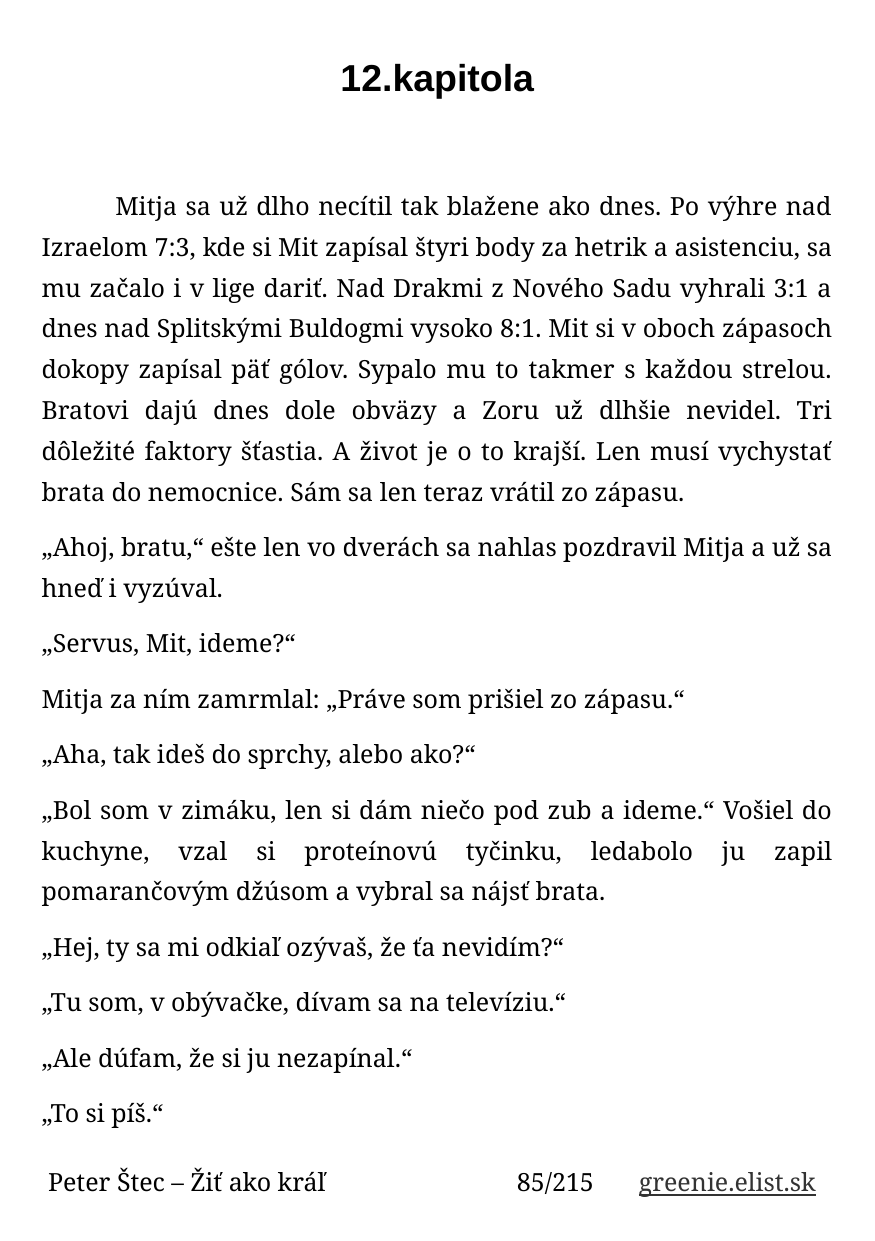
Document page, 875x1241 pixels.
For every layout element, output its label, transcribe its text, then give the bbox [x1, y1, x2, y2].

text „Aha, tak ideš do sprchy, alebo ako?“ [41, 737, 833, 771]
text Mitja sa už dlho necítil tak blažene ako dnes. Po výhre nad Izraelom 7:3, kde si Mit zapísal štyri body za hetrik a asistenciu, sa mu začalo i v lige dariť. Nad Drakmi z Nového Sadu vyhrali 3:1 a dnes nad Splitskými Buldogmi vysoko 8:1. Mit si v oboch zápasoch dokopy zapísal päť gólov. Sypalo mu to takmer s každou strelou. Bratovi dajú dnes dole obväzy a Zoru už dlhšie nevidel. Tri dôležité faktory šťastia. A život je o to krajší. Len musí vychystať brata do nemocnice. Sám sa len teraz vrátil zo zápasu. [41, 188, 833, 508]
text „Tu som, v obývačke, dívam sa na televíziu.“ [41, 985, 833, 1019]
text Mitja za ním zamrmlal: „Práve som prišiel zo zápasu.“ [41, 681, 833, 716]
text „Ahoj, bratu,“ ešte len vo dverách sa nahlas pozdravil Mitja a už sa hneď i vyzúval. [41, 530, 833, 605]
text „Bol som v zimáku, len si dám niečo pod zub a ideme.“ Vošiel do kuchyne, vzal si proteínovú tyčinku, ledabolo ju zapil pomarančovým džúsom a vybral sa nájsť brata. [41, 792, 833, 908]
text „Servus, Mit, ideme?“ [41, 626, 833, 660]
text „Ale dúfam, že si ju nezapínal.“ [41, 1040, 833, 1074]
text „Hej, ty sa mi odkiaľ ozývaš, že ťa nevidím?“ [41, 929, 833, 963]
text „To si píš.“ [41, 1096, 833, 1130]
subtitle 12.kapitola [41, 56, 833, 99]
